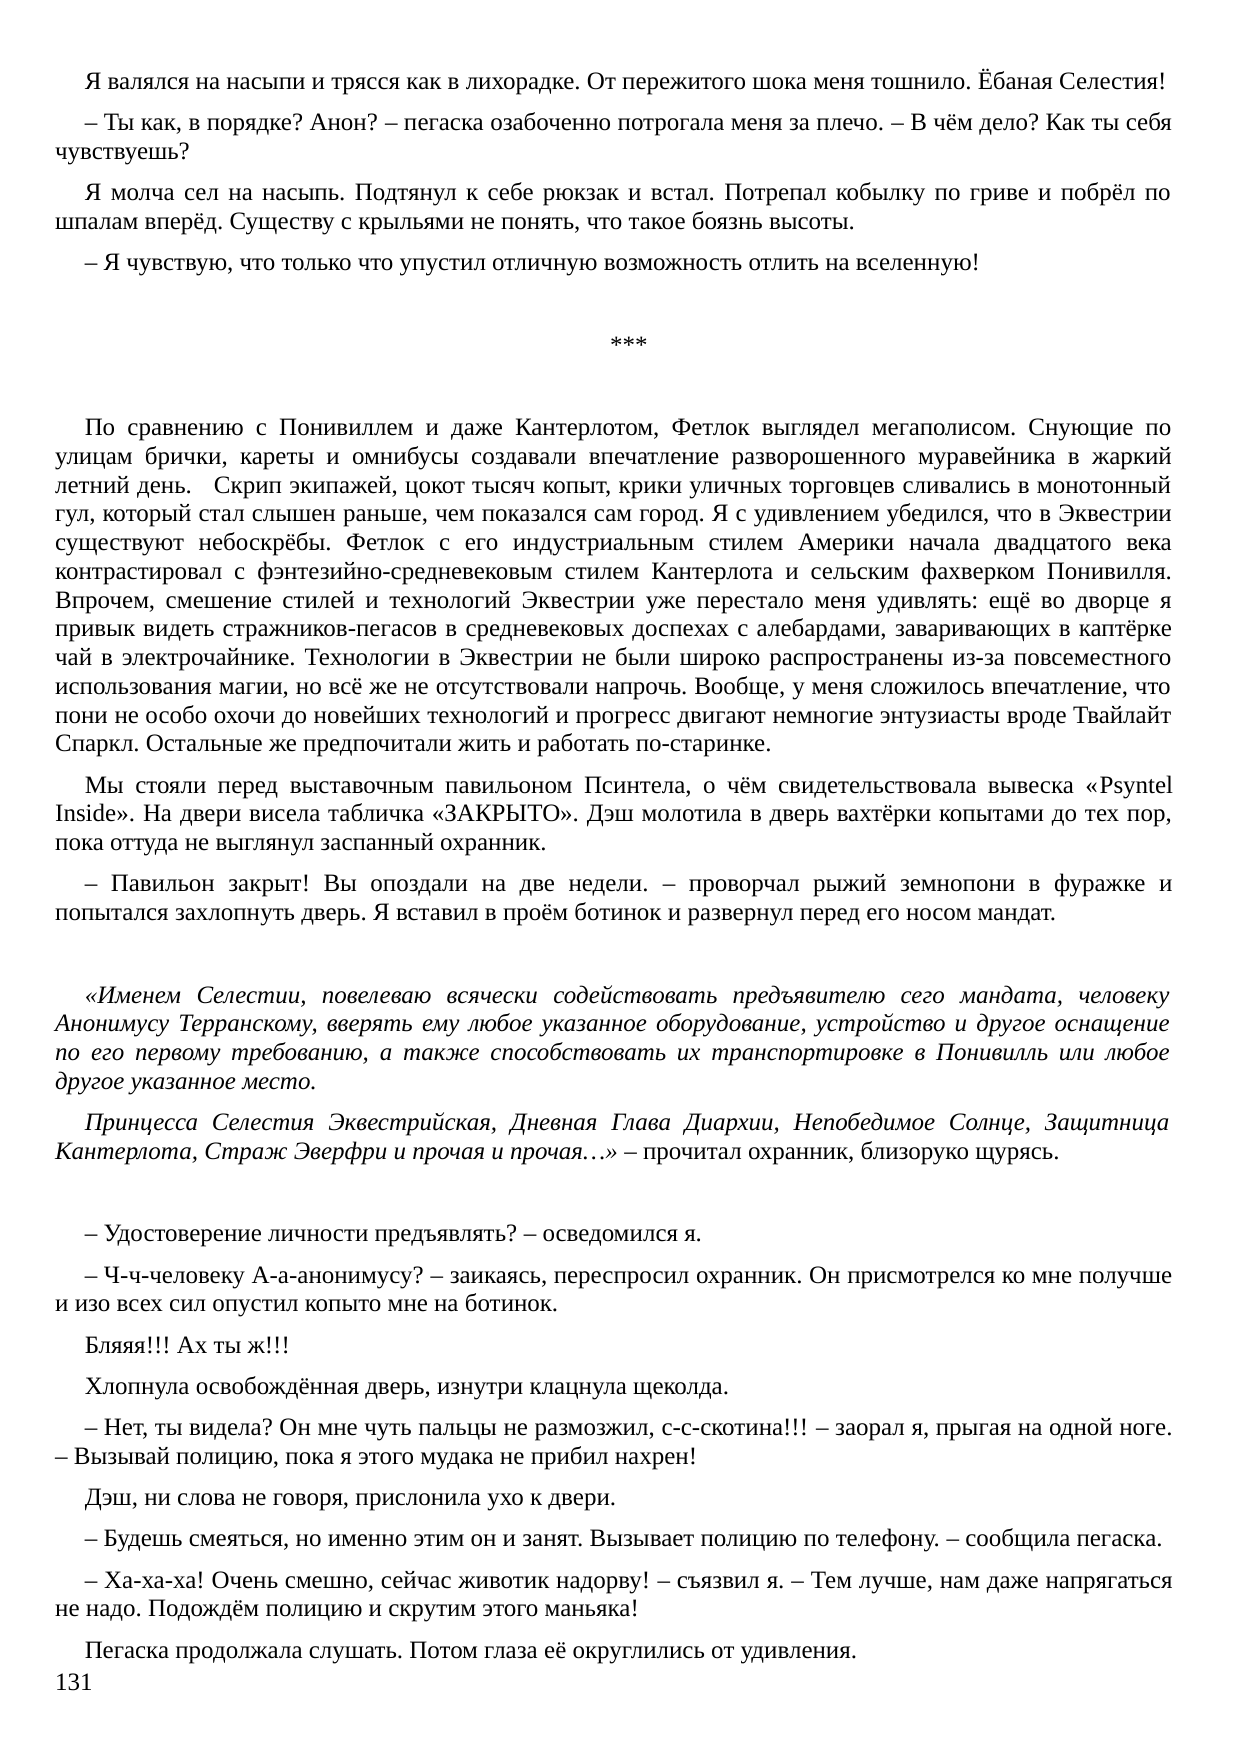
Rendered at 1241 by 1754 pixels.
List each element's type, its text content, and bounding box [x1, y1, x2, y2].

text *** [55, 330, 1173, 358]
text – Будешь смеяться, но именно этим он и занят. Вызывает полицию по телефону. – сообщила пегаска. [55, 1523, 1173, 1552]
text Мы стояли перед выставочным павильоном Псинтела, о чём свидетельствовала вывеска «Psyntel Inside». На двери висела табличка «ЗАКРЫТО». Дэш молотила в дверь вахтёрки копытами до тех пор, пока оттуда не выглянул заспанный охранник. [55, 770, 1173, 856]
text Пегаска продолжала слушать. Потом глаза её округлились от удивления. [55, 1635, 1173, 1663]
text Хлопнула освобождённая дверь, изнутри клацнула щеколда. [55, 1371, 1173, 1400]
text – Удостоверение личности предъявлять? – осведомился я. [55, 1218, 1173, 1247]
text – Ч-ч-человеку А-а-анонимусу? – заикаясь, переспросил охранник. Он присмотрелся ко мне получше и изо всех сил опустил копыто мне на ботинок. [55, 1260, 1173, 1317]
text – Павильон закрыт! Вы опоздали на две недели. – проворчал рыжий земнопони в фуражке и попытался захлопнуть дверь. Я вставил в проём ботинок и развернул перед его носом мандат. [55, 868, 1173, 926]
text Я молча сел на насыпь. Подтянул к себе рюкзак и встал. Потрепал кобылку по гриве и побрёл по шпалам вперёд. Существу с крыльями не понять, что такое боязнь высоты. [55, 177, 1173, 235]
text По сравнению с Понивиллем и даже Кантерлотом, Фетлок выглядел мегаполисом. Снующие по улицам брички, кареты и омнибусы создавали впечатление разворошенного муравейника в жаркий летний день. Скрип экипажей, цокот тысяч копыт, крики уличных торговцев сливались в монотонный гул, который стал слышен раньше, чем показался сам город. Я с удивлением убедился, что в Эквестрии существуют небоскрёбы. Фетлок с его индустриальным стилем Америки начала двадцатого века контрастировал с фэнтезийно-средневековым стилем Кантерлота и сельским фахверком Понивилля. Впрочем, смешение стилей и технологий Эквестрии уже перестало меня удивлять: ещё во дворце я привык видеть стражников-пегасов в средневековых доспехах с алебардами, заваривающих в каптёрке чай в электрочайнике. Технологии в Эквестрии не были широко распространены из-за повсеместного использования магии, но всё же не отсутствовали напрочь. Вообще, у меня сложилось впечатление, что пони не особо охочи до новейших технологий и прогресс двигают немногие энтузиасты вроде Твайлайт Спаркл. Остальные же предпочитали жить и работать по-старинке. [55, 412, 1173, 757]
text Принцесса Селестия Эквестрийская, Дневная Глава Диархии, Непобедимое Солнце, Защитница Кантерлота, Страж Эверфри и прочая и прочая…» – прочитал охранник, близоруко щурясь. [55, 1107, 1173, 1165]
text – Ха-ха-ха! Очень смешно, сейчас животик надорву! – съязвил я. – Тем лучше, нам даже напрягаться не надо. Подождём полицию и скрутим этого маньяка! [55, 1565, 1173, 1622]
text Дэш, ни слова не говоря, прислонила ухо к двери. [55, 1482, 1173, 1511]
text Бляяя!!! Ах ты ж!!! [55, 1330, 1173, 1358]
text Я валялся на насыпи и трясся как в лихорадке. От пережитого шока меня тошнило. Ёбаная Селестия! [55, 66, 1173, 95]
text – Я чувствую, что только что упустил отличную возможность отлить на вселенную! [55, 247, 1173, 276]
text – Ты как, в порядке? Анон? – пегаска озабоченно потрогала меня за плечо. – В чём дело? Как ты себя чувствуешь? [55, 107, 1173, 165]
text «Именем Селестии, повелеваю всячески содействовать предъявителю сего мандата, человеку Анонимусу Терранскому, вверять ему любое указанное оборудование, устройство и другое оснащение по его первому требованию, а также способствовать их транспортировке в Понивилль или любое другое указанное место. [55, 980, 1173, 1095]
text – Нет, ты видела? Он мне чуть пальцы не размозжил, с-с-скотина!!! – заорал я, прыгая на одной ноге. – Вызывай полицию, пока я этого мудака не прибил нахрен! [55, 1412, 1173, 1470]
